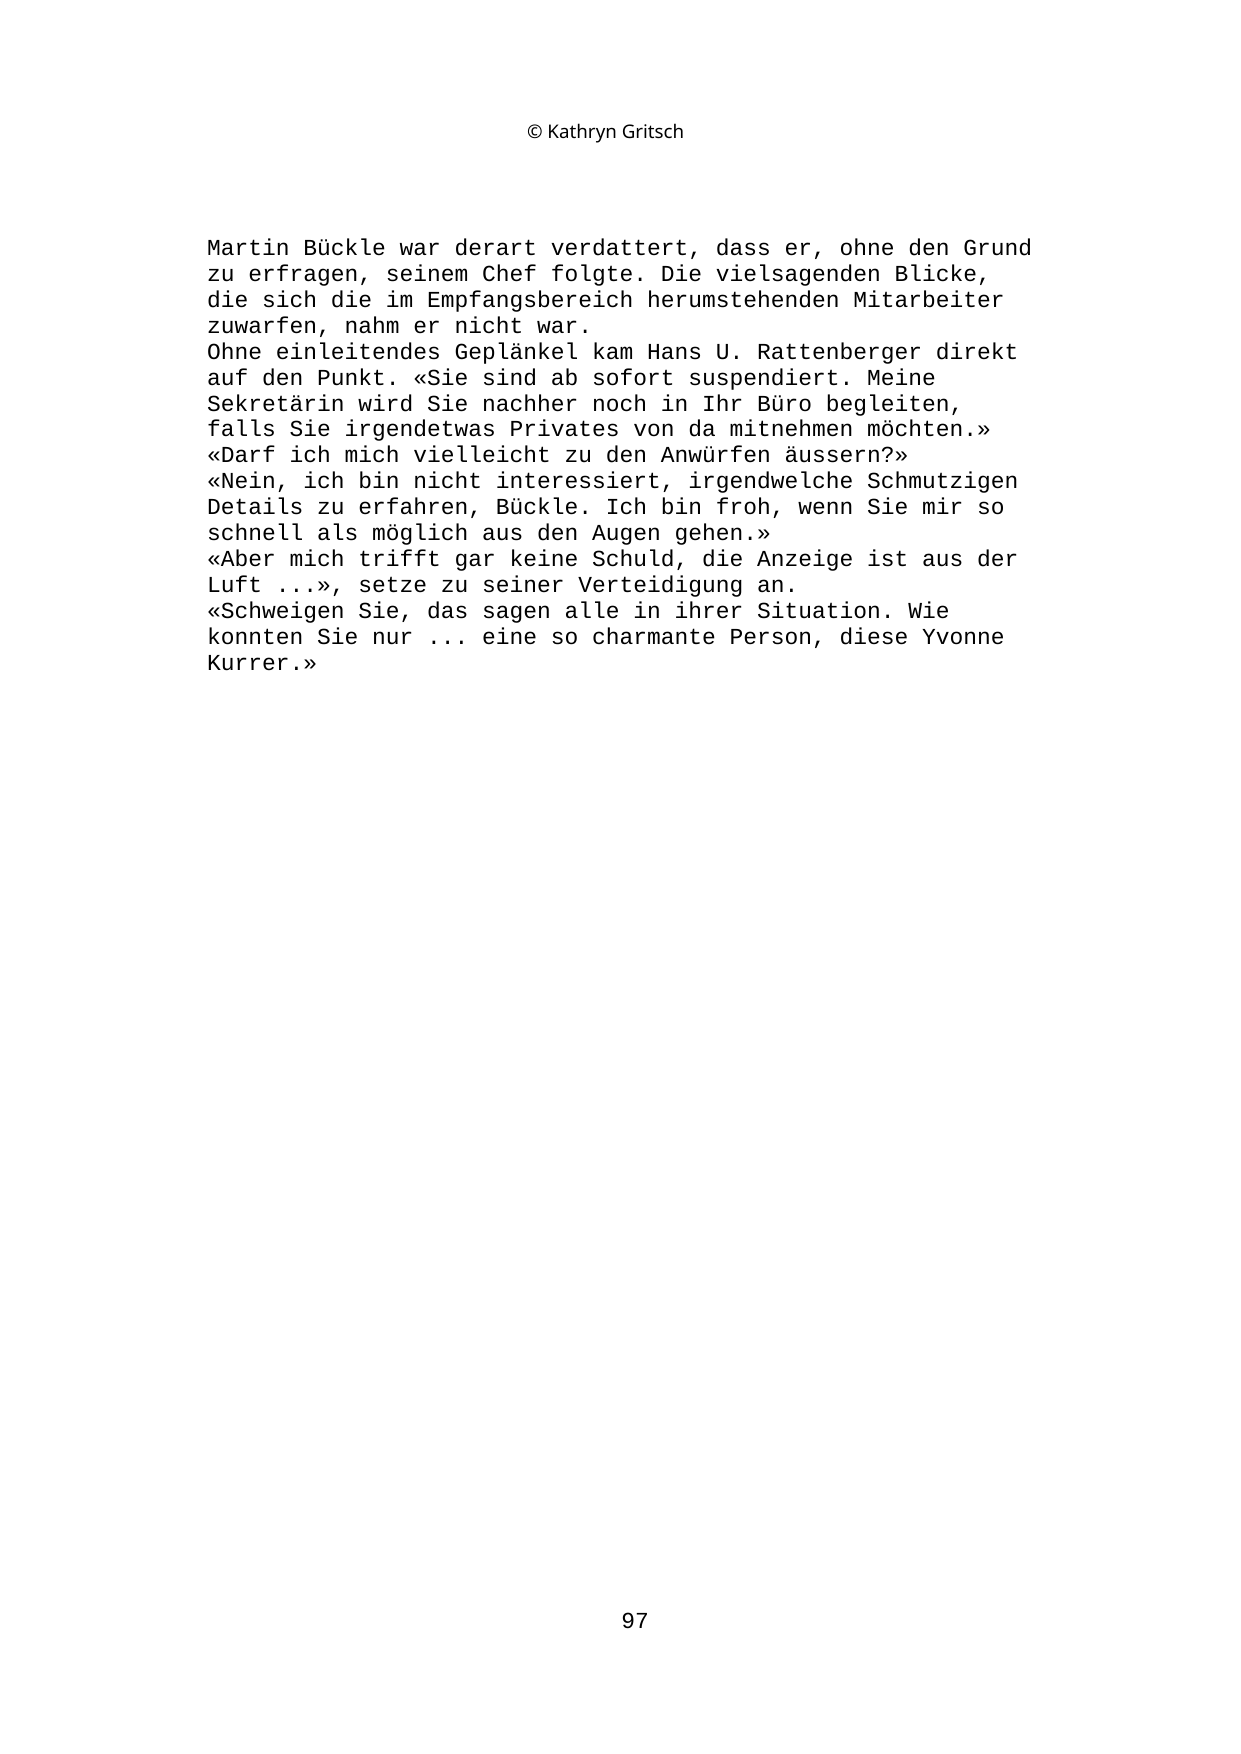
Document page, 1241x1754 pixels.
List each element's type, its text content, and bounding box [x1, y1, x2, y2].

text «Darf ich mich vielleicht zu den Anwürfen äussern?» [207, 444, 1034, 470]
text «Aber mich trifft gar keine Schuld, die Anzeige ist aus der Luft ...», setze zu seiner Verteidigung an. [207, 547, 1034, 599]
text Ohne einleitendes Geplänkel kam Hans U. Rattenberger direkt auf den Punkt. «Sie sind ab sofort suspendiert. Meine Sekretärin wird Sie nachher noch in Ihr Büro begleiten, falls Sie irgendetwas Privates von da mitnehmen möchten.» [207, 340, 1034, 444]
text Martin Bückle war derart verdattert, dass er, ohne den Grund zu erfragen, seinem Chef folgte. Die vielsagenden Blicke, die sich die im Empfangsbereich herumstehenden Mitarbeiter zuwarfen, nahm er nicht war. [207, 236, 1034, 340]
text «Nein, ich bin nicht interessiert, irgendwelche Schmutzigen Details zu erfahren, Bückle. Ich bin froh, wenn Sie mir so schnell als möglich aus den Augen gehen.» [207, 470, 1034, 547]
text «Schweigen Sie, das sagen alle in ihrer Situation. Wie konnten Sie nur ... eine so charmante Person, diese Yvonne Kurrer.» [207, 599, 1034, 677]
